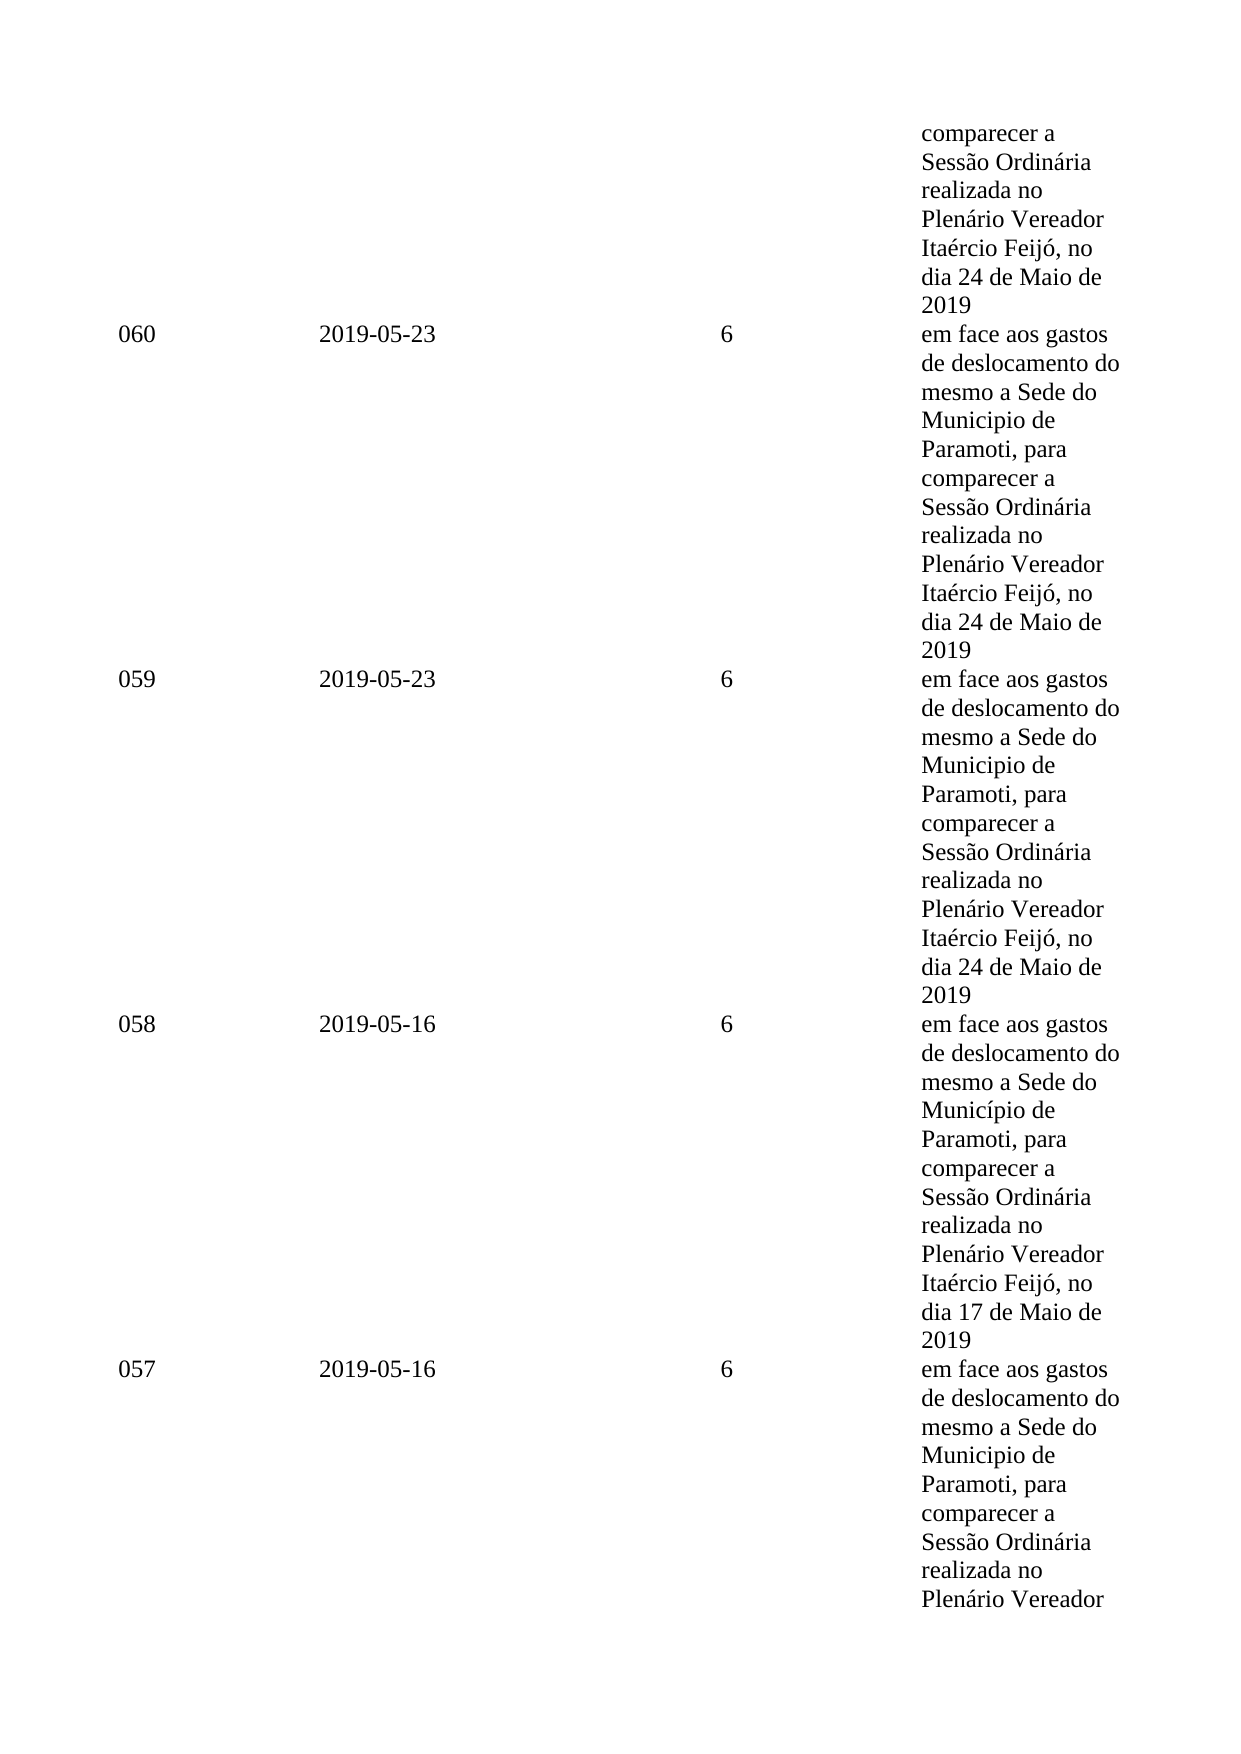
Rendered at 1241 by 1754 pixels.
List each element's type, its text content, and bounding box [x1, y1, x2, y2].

table_cell em face aos gastos de deslocamento do mesmo a Sede do Municipio de Paramoti, para comparecer a Sessão Ordinária realizada no Plenário Vereador Itaércio Feijó, no dia 24 de Maio de 2019 [921, 664, 1122, 1009]
table_cell 059 [118, 664, 319, 1009]
table_cell 057 [118, 1354, 319, 1613]
table_cell [118, 118, 319, 319]
table_cell em face aos gastos de deslocamento do mesmo a Sede do Municipio de Paramoti, para comparecer a Sessão Ordinária realizada no Plenário Vereador [921, 1354, 1122, 1613]
table_cell 058 [118, 1009, 319, 1354]
table_cell [520, 664, 720, 1009]
table_cell [520, 1354, 720, 1613]
table_cell [520, 319, 720, 664]
table_cell 2019-05-16 [319, 1009, 519, 1354]
table_cell 6 [720, 319, 921, 664]
table_cell 6 [720, 664, 921, 1009]
table_cell 6 [720, 1009, 921, 1354]
table_cell [720, 118, 921, 319]
table_cell [319, 118, 519, 319]
table_cell 060 [118, 319, 319, 664]
table_cell 2019-05-23 [319, 664, 519, 1009]
table_cell 2019-05-23 [319, 319, 519, 664]
table_cell 6 [720, 1354, 921, 1613]
table_cell [520, 118, 720, 319]
table_cell em face aos gastos de deslocamento do mesmo a Sede do Município de Paramoti, para comparecer a Sessão Ordinária realizada no Plenário Vereador Itaércio Feijó, no dia 17 de Maio de 2019 [921, 1009, 1122, 1354]
table_cell [520, 1009, 720, 1354]
table_cell em face aos gastos de deslocamento do mesmo a Sede do Municipio de Paramoti, para comparecer a Sessão Ordinária realizada no Plenário Vereador Itaércio Feijó, no dia 24 de Maio de 2019 [921, 319, 1122, 664]
table_cell 2019-05-16 [319, 1354, 519, 1613]
table_cell comparecer a Sessão Ordinária realizada no Plenário Vereador Itaércio Feijó, no dia 24 de Maio de 2019 [921, 118, 1122, 319]
